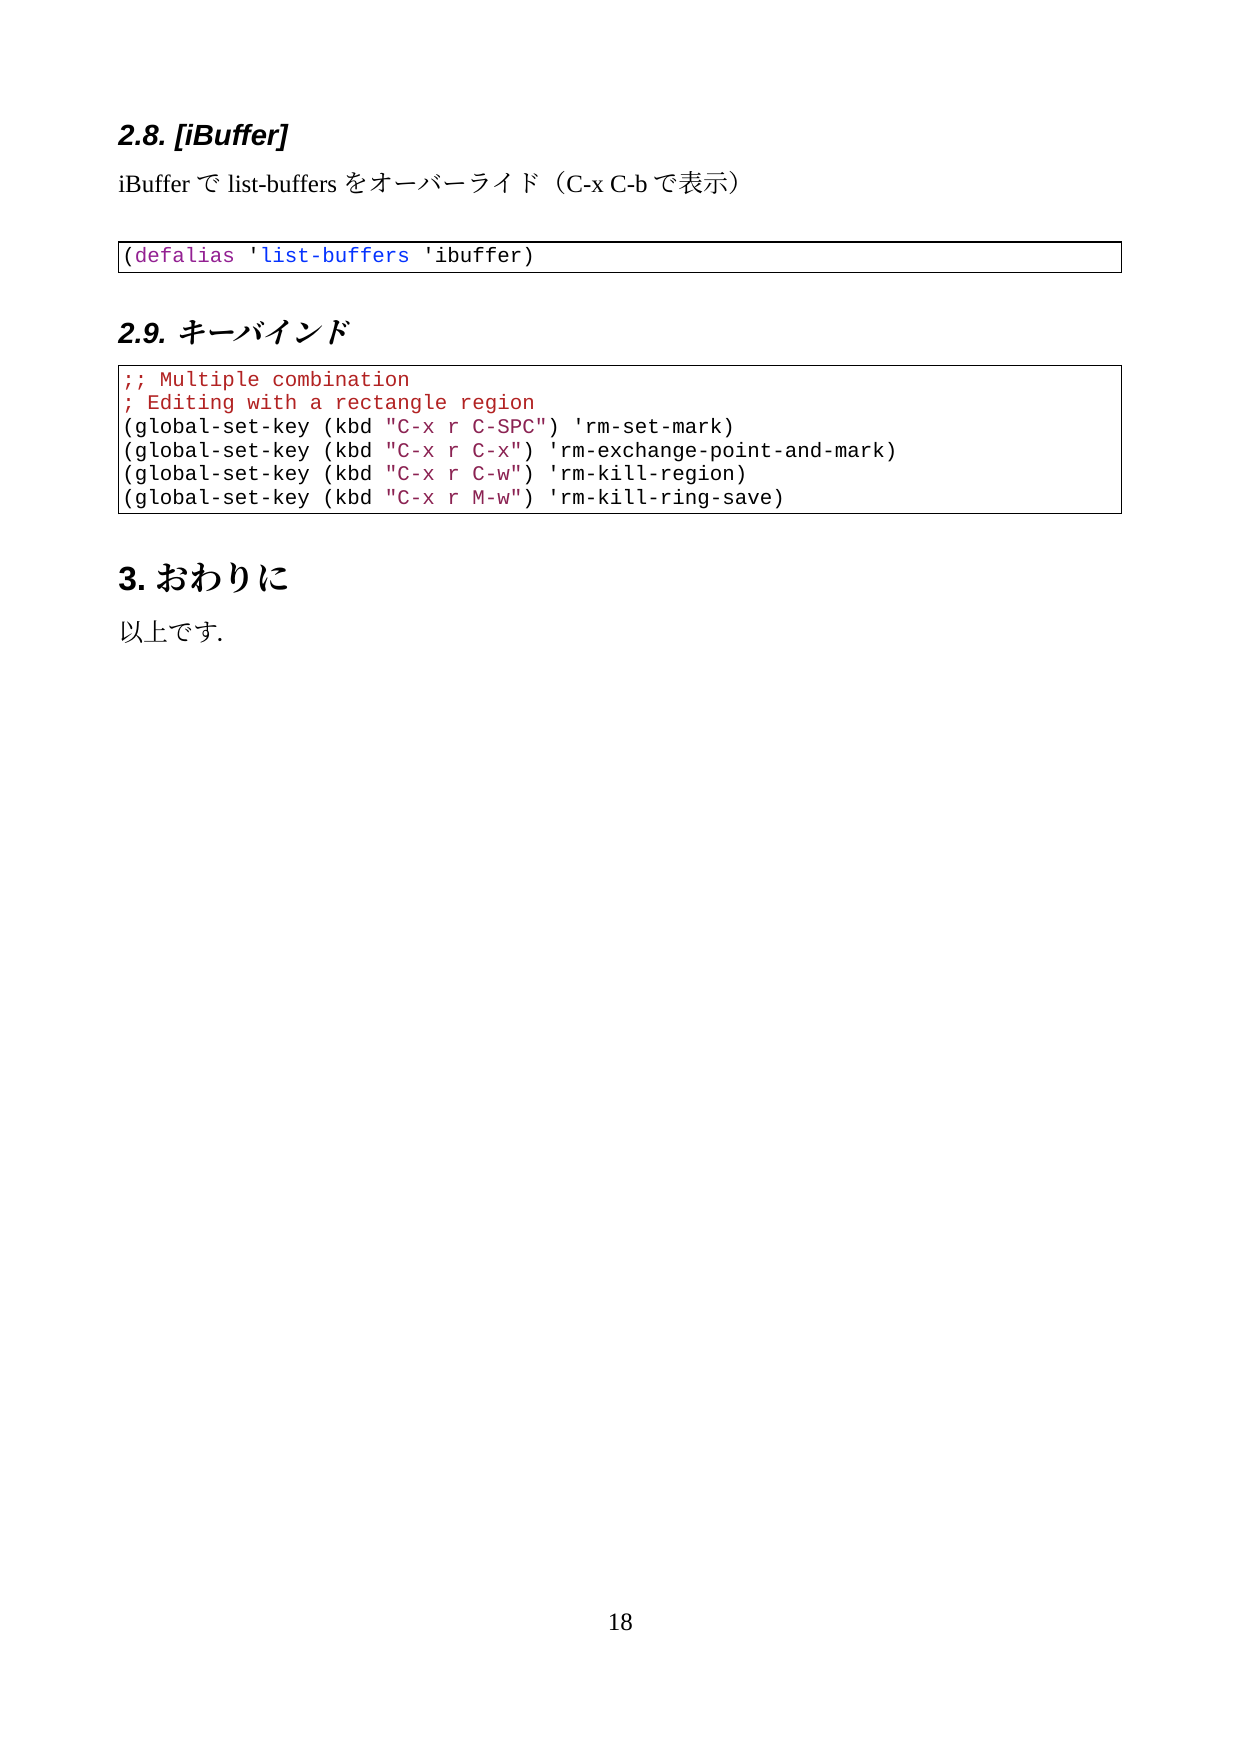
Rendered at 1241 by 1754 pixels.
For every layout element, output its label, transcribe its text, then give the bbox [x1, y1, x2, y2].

text (global-set-key (kbd "C-x r C-SPC") 'rm-set-mark) [119, 412, 1121, 436]
text (defalias 'list-buffers 'ibuffer) [119, 243, 1121, 272]
text (global-set-key (kbd "C-x r C-w") 'rm-kill-region) [119, 459, 1121, 483]
text ;; Multiple combination [119, 366, 1121, 388]
subtitle おわりに [118, 552, 1122, 600]
subtitle キーバインド [118, 310, 1122, 352]
text (global-set-key (kbd "C-x r C-x") 'rm-exchange-point-and-mark) [119, 436, 1121, 459]
text 以上です． [118, 613, 1122, 677]
text (global-set-key (kbd "C-x r M-w") 'rm-kill-ring-save) [119, 483, 1121, 513]
subtitle [iBuffer] [118, 118, 1122, 152]
text ; Editing with a rectangle region [119, 388, 1121, 412]
text iBuffer で list-buffers をオーバーライド（C-x C-b で表示） [118, 164, 1122, 229]
